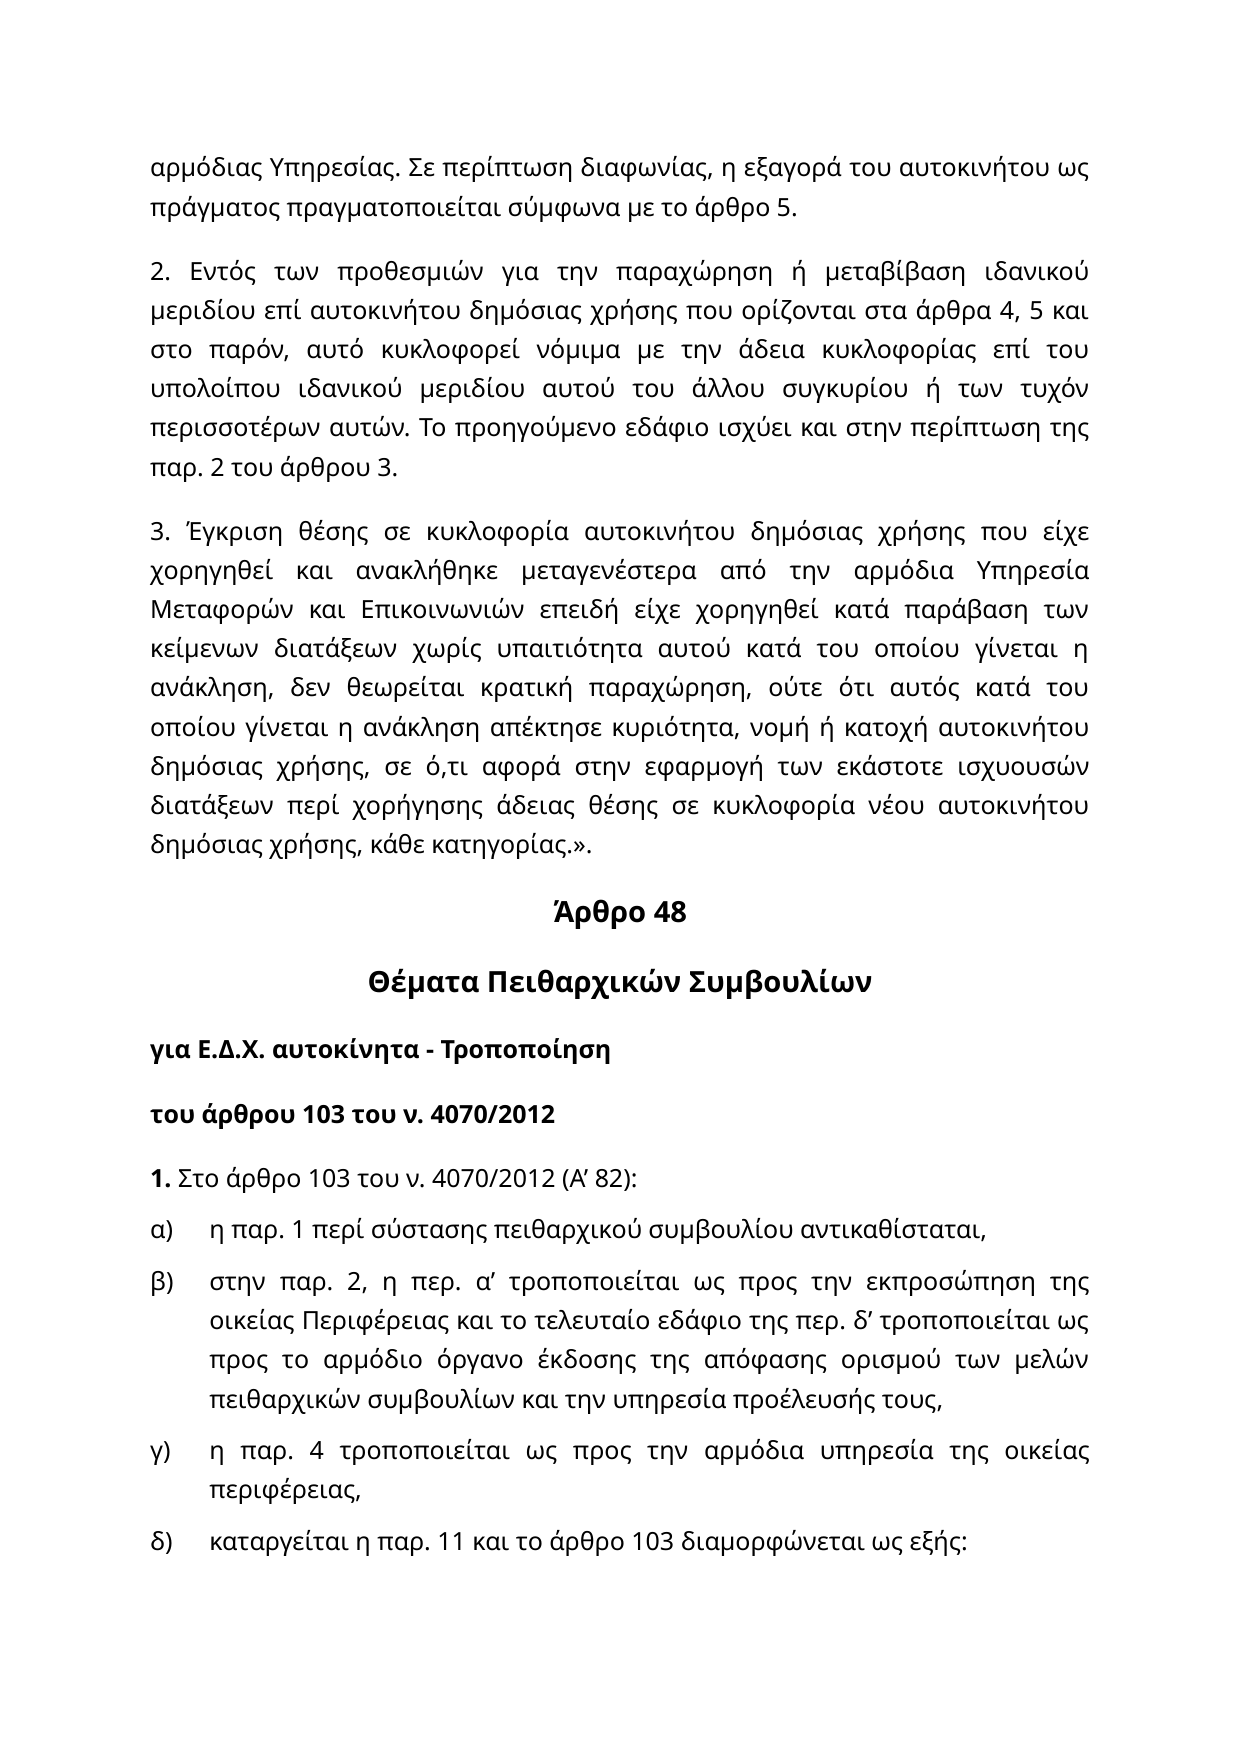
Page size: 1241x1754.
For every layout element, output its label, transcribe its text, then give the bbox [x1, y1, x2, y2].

list β) στην παρ. 2, η περ. α’ τροποποιείται ως προς την εκπροσώπηση της οικείας Περιφέρειας και το τελευταίο εδάφιο της περ. δ’ τροποποιείται ως προς το αρμόδιο όργανο έκδοσης της απόφασης ορισμού των μελών πειθαρχικών συμβουλίων και την υπηρεσία προέλευσής τους, [150, 1264, 1090, 1415]
text αρμόδιας Υπηρεσίας. Σε περίπτωση διαφωνίας, η εξαγορά του αυτοκινήτου ως πράγματος πραγματοποιείται σύμφωνα με το άρθρο 5. [150, 150, 1090, 223]
text για Ε.Δ.Χ. αυτοκίνητα - Τροποποίηση [150, 1032, 1090, 1066]
text 3. Έγκριση θέσης σε κυκλοφορία αυτοκινήτου δημόσιας χρήσης που είχε χορηγηθεί και ανακλήθηκε μεταγενέστερα από την αρμόδια Υπηρεσία Μεταφορών και Επικοινωνιών επειδή είχε χορηγηθεί κατά παράβαση των κείμενων διατάξεων χωρίς υπαιτιότητα αυτού κατά του οποίου γίνεται η ανάκληση, δεν θεωρείται κρατική παραχώρηση, ούτε ότι αυτός κατά του οποίου γίνεται η ανάκληση απέκτησε κυριότητα, νομή ή κατοχή αυτοκινήτου δημόσιας χρήσης, σε ό,τι αφορά στην εφαρμογή των εκάστοτε ισχυουσών διατάξεων περί χορήγησης άδειας θέσης σε κυκλοφορία νέου αυτοκινήτου δημόσιας χρήσης, κάθε κατηγορίας.». [150, 513, 1090, 861]
text 1. Στο άρθρο 103 του ν. 4070/2012 (Α’ 82): [150, 1160, 1090, 1194]
subtitle Θέματα Πειθαρχικών Συμβουλίων [150, 961, 1090, 1001]
subtitle Άρθρο 48 [150, 891, 1090, 931]
text 2. Εντός των προθεσμιών για την παραχώρηση ή μεταβίβαση ιδανικού μεριδίου επί αυτοκινήτου δημόσιας χρήσης που ορίζονται στα άρθρα 4, 5 και στο παρόν, αυτό κυκλοφορεί νόμιμα με την άδεια κυκλοφορίας επί του υπολοίπου ιδανικού μεριδίου αυτού του άλλου συγκυρίου ή των τυχόν περισσοτέρων αυτών. Το προηγούμενο εδάφιο ισχύει και στην περίπτωση της παρ. 2 του άρθρου 3. [150, 253, 1090, 483]
list α) η παρ. 1 περί σύστασης πειθαρχικού συμβουλίου αντικαθίσταται, [150, 1212, 1090, 1246]
text του άρθρου 103 του ν. 4070/2012 [150, 1096, 1090, 1130]
list γ) η παρ. 4 τροποποιείται ως προς την αρμόδια υπηρεσία της οικείας περιφέρειας, [150, 1433, 1090, 1506]
list δ) καταργείται η παρ. 11 και το άρθρο 103 διαμορφώνεται ως εξής: [150, 1524, 1090, 1558]
